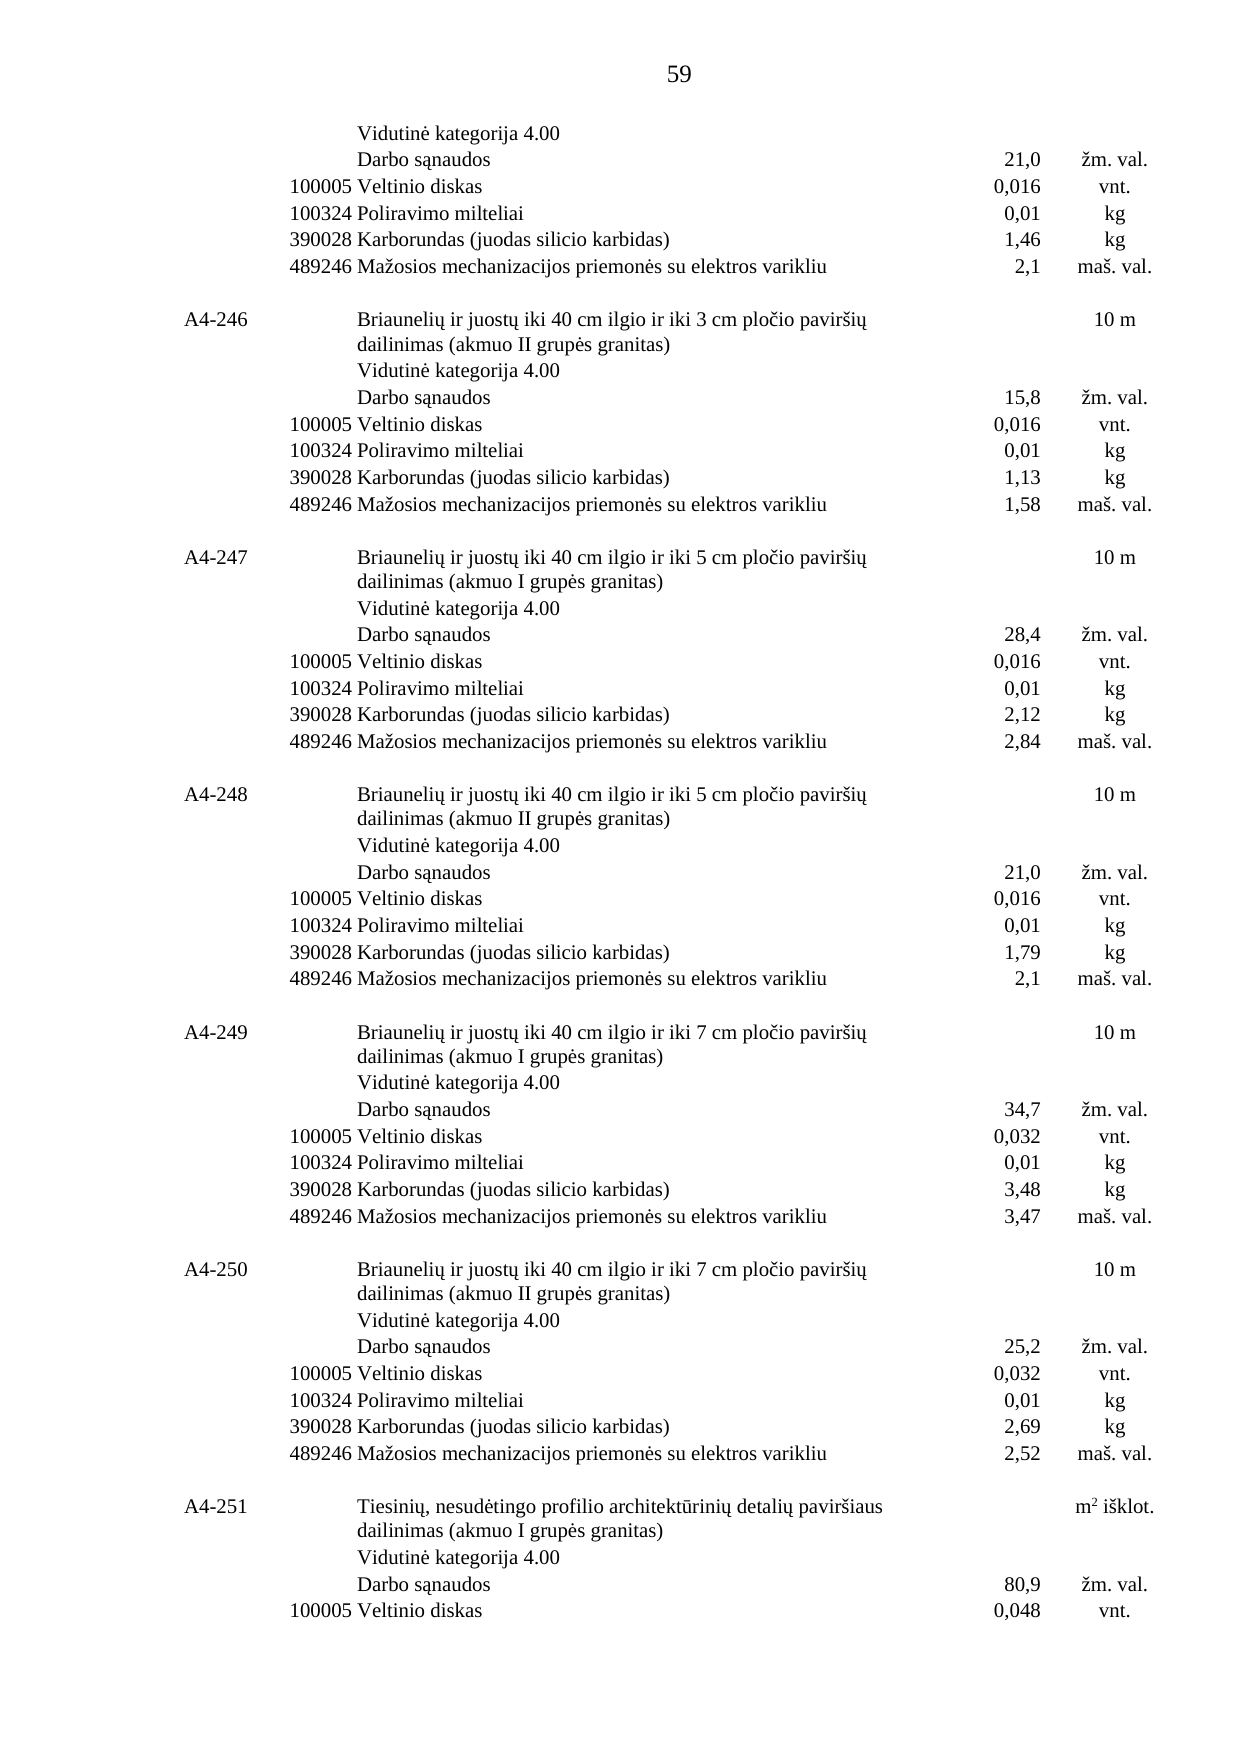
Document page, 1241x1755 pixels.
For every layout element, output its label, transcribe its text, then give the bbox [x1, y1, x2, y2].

table_cell Poliravimo milteliai [354, 910, 917, 937]
table_cell 1,13 [917, 462, 1048, 489]
table_cell [917, 990, 1048, 1017]
table_cell [1048, 1465, 1181, 1492]
table_cell [177, 1094, 181, 1121]
table_cell 0,01 [917, 436, 1048, 462]
table_cell [177, 1543, 181, 1569]
table_cell [181, 1305, 354, 1332]
table_cell [177, 1465, 181, 1492]
table_cell [177, 356, 181, 382]
table_cell Darbo sąnaudos [354, 1569, 917, 1596]
table_cell [177, 171, 181, 198]
table_cell 21,0 [917, 145, 1048, 171]
table_cell Poliravimo milteliai [354, 673, 917, 699]
table_cell 100324 [181, 198, 354, 225]
table_cell kg [1048, 1148, 1181, 1174]
table_cell vnt. [1048, 1359, 1181, 1385]
table_cell [177, 251, 181, 278]
table_cell Darbo sąnaudos [354, 857, 917, 884]
table_cell [177, 118, 181, 145]
table_cell 100324 [181, 436, 354, 462]
table_cell [917, 830, 1048, 857]
table_cell [181, 1465, 354, 1492]
table_cell žm. val. [1048, 1569, 1181, 1596]
table_cell [181, 753, 354, 779]
table_cell kg [1048, 198, 1181, 225]
table_cell [354, 1228, 917, 1254]
table_cell [917, 1068, 1048, 1094]
table_cell kg [1048, 673, 1181, 699]
table_cell kg [1048, 700, 1181, 726]
table_cell 0,01 [917, 910, 1048, 937]
table_cell Karborundas (juodas silicio karbidas) [354, 700, 917, 726]
table_cell [177, 1359, 181, 1385]
table_cell žm. val. [1048, 382, 1181, 409]
table_cell [177, 1254, 181, 1305]
table_cell [181, 356, 354, 382]
table_cell 100324 [181, 910, 354, 937]
table_cell [177, 1305, 181, 1332]
table_cell [917, 305, 1048, 356]
table_cell 0,01 [917, 673, 1048, 699]
table_cell A4-250 [181, 1254, 354, 1305]
table_cell Darbo sąnaudos [354, 620, 917, 646]
table_cell Vidutinė kategorija 4.00 [354, 1543, 917, 1569]
table_cell 489246 [181, 726, 354, 753]
table_cell [177, 646, 181, 673]
table_cell žm. val. [1048, 620, 1181, 646]
table_cell 10 m [1048, 780, 1181, 830]
table_cell vnt. [1048, 646, 1181, 673]
table_cell 0,016 [917, 409, 1048, 436]
table_cell kg [1048, 910, 1181, 937]
table_cell žm. val. [1048, 1332, 1181, 1358]
table_cell [917, 516, 1048, 542]
table_cell 3,47 [917, 1201, 1048, 1228]
table_cell [917, 780, 1048, 830]
table_cell 100005 [181, 884, 354, 910]
table_cell A4-249 [181, 1017, 354, 1068]
table_cell [177, 673, 181, 699]
table_cell 2,12 [917, 700, 1048, 726]
table_cell Mažosios mechanizacijos priemonės su elektros varikliu [354, 1439, 917, 1465]
table_cell [917, 1305, 1048, 1332]
table_cell žm. val. [1048, 1094, 1181, 1121]
table_cell [181, 516, 354, 542]
table_cell [177, 620, 181, 646]
table_cell Mažosios mechanizacijos priemonės su elektros varikliu [354, 489, 917, 516]
table_cell kg [1048, 937, 1181, 964]
table_cell [177, 700, 181, 726]
table_cell vnt. [1048, 171, 1181, 198]
table_cell vnt. [1048, 884, 1181, 910]
table_cell [181, 118, 354, 145]
table_cell Mažosios mechanizacijos priemonės su elektros varikliu [354, 1201, 917, 1228]
table_cell Veltinio diskas [354, 1121, 917, 1148]
table_cell [177, 1412, 181, 1438]
table_cell 100005 [181, 1359, 354, 1385]
table_cell 2,69 [917, 1412, 1048, 1438]
table_cell [917, 593, 1048, 619]
table_cell vnt. [1048, 409, 1181, 436]
table_cell [917, 542, 1048, 593]
table_cell [1048, 356, 1181, 382]
table_cell 0,01 [917, 1385, 1048, 1412]
table_cell [181, 620, 354, 646]
table_cell 2,52 [917, 1439, 1048, 1465]
table_cell 489246 [181, 964, 354, 990]
table_cell [177, 964, 181, 990]
table_cell vnt. [1048, 1596, 1181, 1622]
table_cell 390028 [181, 1174, 354, 1201]
table_cell Vidutinė kategorija 4.00 [354, 1305, 917, 1332]
table_cell Darbo sąnaudos [354, 1094, 917, 1121]
table_cell 10 m [1048, 542, 1181, 593]
table_cell [177, 1596, 181, 1622]
table_cell [177, 910, 181, 937]
table_cell kg [1048, 1412, 1181, 1438]
table_cell [354, 990, 917, 1017]
table_cell [354, 516, 917, 542]
table_cell 100324 [181, 1148, 354, 1174]
table_cell 390028 [181, 1412, 354, 1438]
table_cell [917, 1228, 1048, 1254]
table_cell [917, 118, 1048, 145]
table_cell [917, 1254, 1048, 1305]
table_cell [354, 753, 917, 779]
table_cell [1048, 1305, 1181, 1332]
table_cell 1,46 [917, 225, 1048, 251]
table_cell 0,016 [917, 884, 1048, 910]
table_cell 100005 [181, 171, 354, 198]
table_cell [177, 1332, 181, 1358]
table_cell 21,0 [917, 857, 1048, 884]
table_cell 28,4 [917, 620, 1048, 646]
table_cell vnt. [1048, 1121, 1181, 1148]
table_cell [177, 990, 181, 1017]
table_cell [917, 1465, 1048, 1492]
table_cell [181, 278, 354, 305]
table_cell [177, 593, 181, 619]
table_cell Mažosios mechanizacijos priemonės su elektros varikliu [354, 726, 917, 753]
table_cell [177, 225, 181, 251]
table_cell [917, 1492, 1048, 1542]
table_cell 15,8 [917, 382, 1048, 409]
table_cell Darbo sąnaudos [354, 382, 917, 409]
table_cell [917, 1543, 1048, 1569]
table_cell 390028 [181, 937, 354, 964]
table_cell [177, 542, 181, 593]
table_cell [181, 382, 354, 409]
table_cell 100005 [181, 1596, 354, 1622]
table_cell [1048, 593, 1181, 619]
table_cell Briaunelių ir juostų iki 40 cm ilgio ir iki 3 cm pločio paviršių dailinimas (akmuo II grupės granitas) [354, 305, 917, 356]
table_cell [354, 1465, 917, 1492]
table_cell [177, 1068, 181, 1094]
table_cell Veltinio diskas [354, 1596, 917, 1622]
table_cell maš. val. [1048, 726, 1181, 753]
table_cell [917, 753, 1048, 779]
table_cell [1048, 516, 1181, 542]
table_cell 100324 [181, 1385, 354, 1412]
table_cell [177, 830, 181, 857]
table_cell Darbo sąnaudos [354, 145, 917, 171]
table_cell 390028 [181, 462, 354, 489]
table_cell [181, 1094, 354, 1121]
table_cell Vidutinė kategorija 4.00 [354, 118, 917, 145]
table_cell [1048, 990, 1181, 1017]
table_cell Karborundas (juodas silicio karbidas) [354, 1412, 917, 1438]
table_cell Karborundas (juodas silicio karbidas) [354, 462, 917, 489]
table_cell Karborundas (juodas silicio karbidas) [354, 225, 917, 251]
table_cell 390028 [181, 700, 354, 726]
table_cell maš. val. [1048, 489, 1181, 516]
table_cell [177, 1569, 181, 1596]
table_cell Veltinio diskas [354, 1359, 917, 1385]
table_cell žm. val. [1048, 145, 1181, 171]
table_cell 0,048 [917, 1596, 1048, 1622]
table_cell 1,58 [917, 489, 1048, 516]
table_cell 100005 [181, 1121, 354, 1148]
table_cell [177, 726, 181, 753]
table_cell [181, 1543, 354, 1569]
table_cell [177, 305, 181, 356]
table_cell [177, 1385, 181, 1412]
table_cell [917, 356, 1048, 382]
table_cell 0,032 [917, 1121, 1048, 1148]
table_cell [177, 1492, 181, 1542]
table_cell 489246 [181, 1439, 354, 1465]
table_cell Veltinio diskas [354, 409, 917, 436]
table_cell 100324 [181, 673, 354, 699]
table_cell [181, 593, 354, 619]
table_cell 0,016 [917, 171, 1048, 198]
table_cell maš. val. [1048, 1201, 1181, 1228]
table_cell Poliravimo milteliai [354, 1148, 917, 1174]
table_cell 489246 [181, 489, 354, 516]
table_cell Veltinio diskas [354, 884, 917, 910]
table_cell kg [1048, 225, 1181, 251]
table_cell 2,1 [917, 964, 1048, 990]
table_cell 390028 [181, 225, 354, 251]
table_cell [177, 1201, 181, 1228]
table_cell [177, 1017, 181, 1068]
table_cell kg [1048, 1174, 1181, 1201]
table_cell maš. val. [1048, 251, 1181, 278]
table_cell Vidutinė kategorija 4.00 [354, 1068, 917, 1094]
table_cell 489246 [181, 251, 354, 278]
table_cell [1048, 118, 1181, 145]
table_cell [177, 489, 181, 516]
table_cell Tiesinių, nesudėtingo profilio architektūrinių detalių paviršiaus dailinimas (akmuo I grupės granitas) [354, 1492, 917, 1542]
table_cell 10 m [1048, 305, 1181, 356]
table_cell 0,01 [917, 198, 1048, 225]
table_cell [177, 1121, 181, 1148]
table_cell Vidutinė kategorija 4.00 [354, 593, 917, 619]
table_cell [1048, 1543, 1181, 1569]
table_cell 2,84 [917, 726, 1048, 753]
table_cell [917, 278, 1048, 305]
table_cell Vidutinė kategorija 4.00 [354, 356, 917, 382]
table_cell [177, 382, 181, 409]
table_cell A4-246 [181, 305, 354, 356]
table_cell A4-251 [181, 1492, 354, 1542]
table_cell 100005 [181, 409, 354, 436]
table_cell [177, 462, 181, 489]
table_cell [177, 1228, 181, 1254]
table_cell Vidutinė kategorija 4.00 [354, 830, 917, 857]
table_cell Karborundas (juodas silicio karbidas) [354, 937, 917, 964]
table_cell maš. val. [1048, 1439, 1181, 1465]
table_cell [177, 753, 181, 779]
table_cell [181, 1332, 354, 1358]
table_cell [181, 1569, 354, 1596]
table_cell [181, 145, 354, 171]
table_cell 100005 [181, 646, 354, 673]
table_cell kg [1048, 462, 1181, 489]
table_cell [177, 1174, 181, 1201]
table_cell [177, 937, 181, 964]
table_cell [177, 409, 181, 436]
table_cell Veltinio diskas [354, 646, 917, 673]
table_cell [181, 857, 354, 884]
table_cell A4-247 [181, 542, 354, 593]
table_cell 0,016 [917, 646, 1048, 673]
table_cell [177, 780, 181, 830]
table_cell [177, 278, 181, 305]
table_cell žm. val. [1048, 857, 1181, 884]
table_cell Briaunelių ir juostų iki 40 cm ilgio ir iki 7 cm pločio paviršių dailinimas (akmuo I grupės granitas) [354, 1017, 917, 1068]
table_cell [1048, 278, 1181, 305]
table_cell [181, 830, 354, 857]
table_cell [177, 1148, 181, 1174]
table_cell 2,1 [917, 251, 1048, 278]
table_cell [177, 1439, 181, 1465]
table_cell Mažosios mechanizacijos priemonės su elektros varikliu [354, 964, 917, 990]
table_cell [917, 1017, 1048, 1068]
table_cell [181, 1068, 354, 1094]
table_cell [181, 1228, 354, 1254]
table_cell 0,032 [917, 1359, 1048, 1385]
table_cell Poliravimo milteliai [354, 436, 917, 462]
table_cell [181, 990, 354, 1017]
table_cell Mažosios mechanizacijos priemonės su elektros varikliu [354, 251, 917, 278]
table_cell Briaunelių ir juostų iki 40 cm ilgio ir iki 5 cm pločio paviršių dailinimas (akmuo II grupės granitas) [354, 780, 917, 830]
table_cell 489246 [181, 1201, 354, 1228]
table_cell Darbo sąnaudos [354, 1332, 917, 1358]
table_cell Briaunelių ir juostų iki 40 cm ilgio ir iki 5 cm pločio paviršių dailinimas (akmuo I grupės granitas) [354, 542, 917, 593]
table_cell Karborundas (juodas silicio karbidas) [354, 1174, 917, 1201]
table_cell 1,79 [917, 937, 1048, 964]
table_cell maš. val. [1048, 964, 1181, 990]
table_cell 10 m [1048, 1017, 1181, 1068]
table_cell [1048, 830, 1181, 857]
table_cell 0,01 [917, 1148, 1048, 1174]
table_cell Veltinio diskas [354, 171, 917, 198]
table_cell [177, 145, 181, 171]
table_cell m2 išklot. [1048, 1492, 1181, 1542]
table_cell [177, 884, 181, 910]
table_cell [177, 857, 181, 884]
table_cell kg [1048, 1385, 1181, 1412]
table_cell [1048, 753, 1181, 779]
table_cell [177, 516, 181, 542]
table_cell 10 m [1048, 1254, 1181, 1305]
table_cell [1048, 1228, 1181, 1254]
table_cell A4-248 [181, 780, 354, 830]
table_cell kg [1048, 436, 1181, 462]
table_cell Briaunelių ir juostų iki 40 cm ilgio ir iki 7 cm pločio paviršių dailinimas (akmuo II grupės granitas) [354, 1254, 917, 1305]
table_cell [177, 198, 181, 225]
table_cell 80,9 [917, 1569, 1048, 1596]
table_cell Poliravimo milteliai [354, 1385, 917, 1412]
table_cell Poliravimo milteliai [354, 198, 917, 225]
table_cell 25,2 [917, 1332, 1048, 1358]
table_cell [177, 436, 181, 462]
table_cell [354, 278, 917, 305]
table_cell 34,7 [917, 1094, 1048, 1121]
table_cell [1048, 1068, 1181, 1094]
table_cell 3,48 [917, 1174, 1048, 1201]
